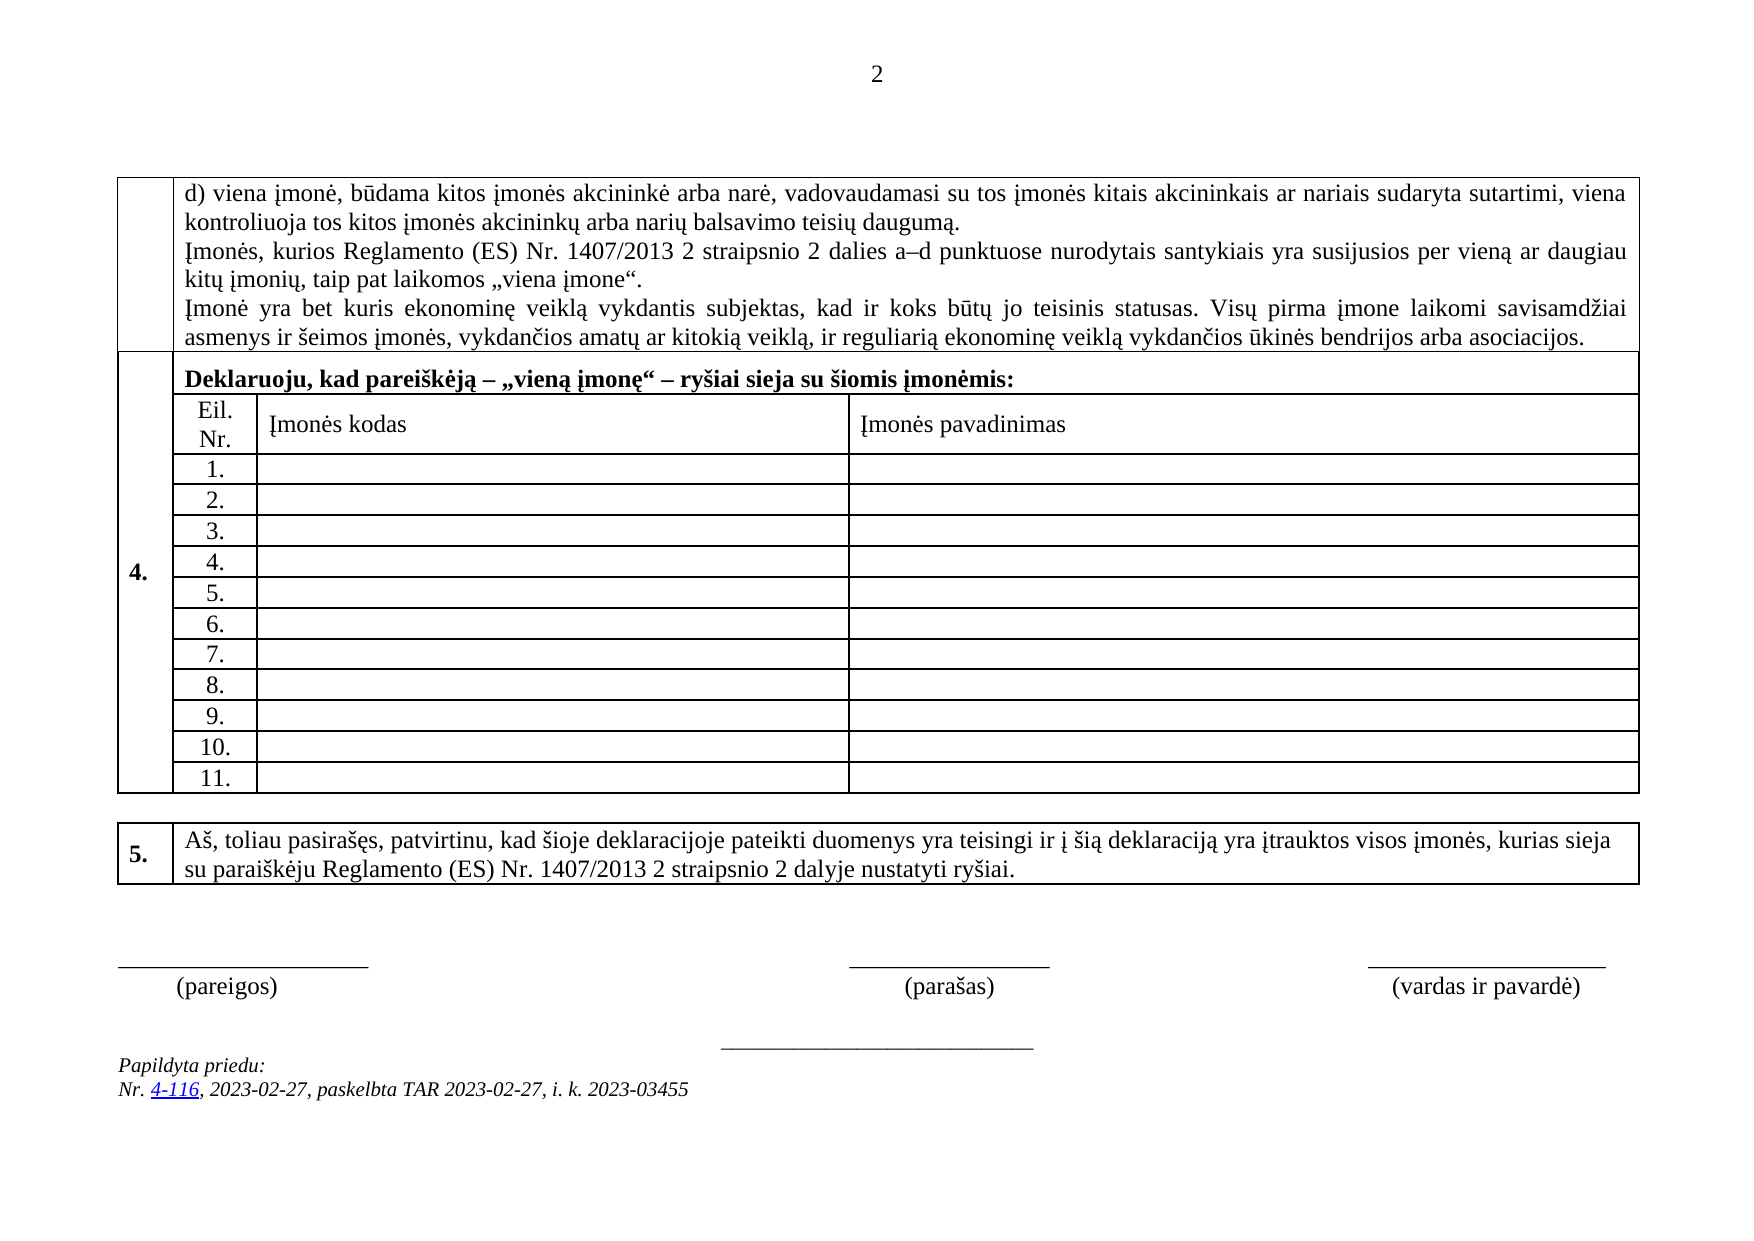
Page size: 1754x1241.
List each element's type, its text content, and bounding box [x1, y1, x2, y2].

table_cell 1. [174, 455, 256, 483]
table_cell [258, 701, 848, 730]
table_cell [850, 516, 1638, 545]
table_cell [850, 609, 1638, 637]
table_cell 3. [174, 516, 256, 545]
table_cell 2. [174, 485, 256, 514]
table_cell [258, 547, 848, 576]
table_cell 8. [174, 670, 256, 699]
table_cell [850, 547, 1638, 576]
table_cell [118, 178, 173, 351]
table_cell Aš, toliau pasirašęs, patvirtinu, kad šioje deklaracijoje pateikti duomenys yra teisingi ir į šią deklaraciją yra įtrauktos visos įmonės, kurias sieja su paraiškėju Reglamento (ES) Nr. 1407/2013 2 straipsnio 2 dalyje nustatyti ryšiai. [174, 824, 1638, 883]
table_cell [850, 670, 1638, 699]
table_cell [850, 763, 1638, 792]
table_cell 10. [174, 732, 256, 761]
table_cell d) viena įmonė, būdama kitos įmonės akcininkė arba narė, vadovaudamasi su tos įmonės kitais akcininkais ar nariais sudaryta sutartimi, viena kontroliuoja tos kitos įmonės akcininkų arba narių balsavimo teisių daugumą. Įmonės, kurios Reglamento (ES) Nr. 1407/2013 2 straipsnio 2 dalies a–d punktuose nurodytais santykiais yra susijusios per vieną ar daugiau kitų įmonių, taip pat laikomos „viena įmone“. Įmonė yra bet kuris ekonominę veiklą vykdantis subjektas, kad ir koks būtų jo teisinis statusas. Visų pirma įmone laikomi savisamdžiai asmenys ir šeimos įmonės, vykdančios amatų ar kitokią veiklą, ir reguliarią ekonominę veiklą vykdančios ūkinės bendrijos arba asociacijos. [174, 178, 1639, 351]
table_cell [850, 578, 1638, 607]
table_cell [850, 640, 1638, 668]
table_cell 5. [119, 824, 172, 883]
table_cell Įmonės pavadinimas [850, 395, 1638, 452]
table_cell 4. [119, 352, 172, 792]
table_cell Įmonės kodas [258, 395, 848, 452]
table_cell [118, 794, 1639, 822]
table_cell [258, 485, 848, 514]
table_cell [258, 670, 848, 699]
table_cell [258, 578, 848, 607]
table_cell 6. [174, 609, 256, 637]
table_cell 4. [174, 547, 256, 576]
table_cell [850, 455, 1638, 483]
table_cell 7. [174, 640, 256, 668]
table_cell 9. [174, 701, 256, 730]
table_cell Deklaruoju, kad pareiškėją – „vieną įmonę“ – ryšiai sieja su šiomis įmonėmis: [174, 352, 1638, 393]
table_cell [258, 763, 848, 792]
table_cell 11. [174, 763, 256, 792]
table_cell [258, 516, 848, 545]
table_cell Eil. Nr. [174, 395, 256, 452]
text Nr. 4-116, 2023-02-27, paskelbta TAR 2023-02-27, i. k. 2023-03455 [118, 1077, 1636, 1101]
text (pareigos) (parašas) (vardas ir pavardė) [118, 971, 1636, 1000]
text ____________________ ________________ ___________________ [118, 942, 1636, 971]
table_cell [850, 701, 1638, 730]
table_cell 5. [174, 578, 256, 607]
table_cell [850, 485, 1638, 514]
text Papildyta priedu: [118, 1052, 1636, 1077]
table_cell [258, 640, 848, 668]
table_cell [258, 455, 848, 483]
text ______________________________ [118, 1028, 1636, 1052]
table_cell [850, 732, 1638, 761]
table_cell [258, 609, 848, 637]
table_cell [258, 732, 848, 761]
